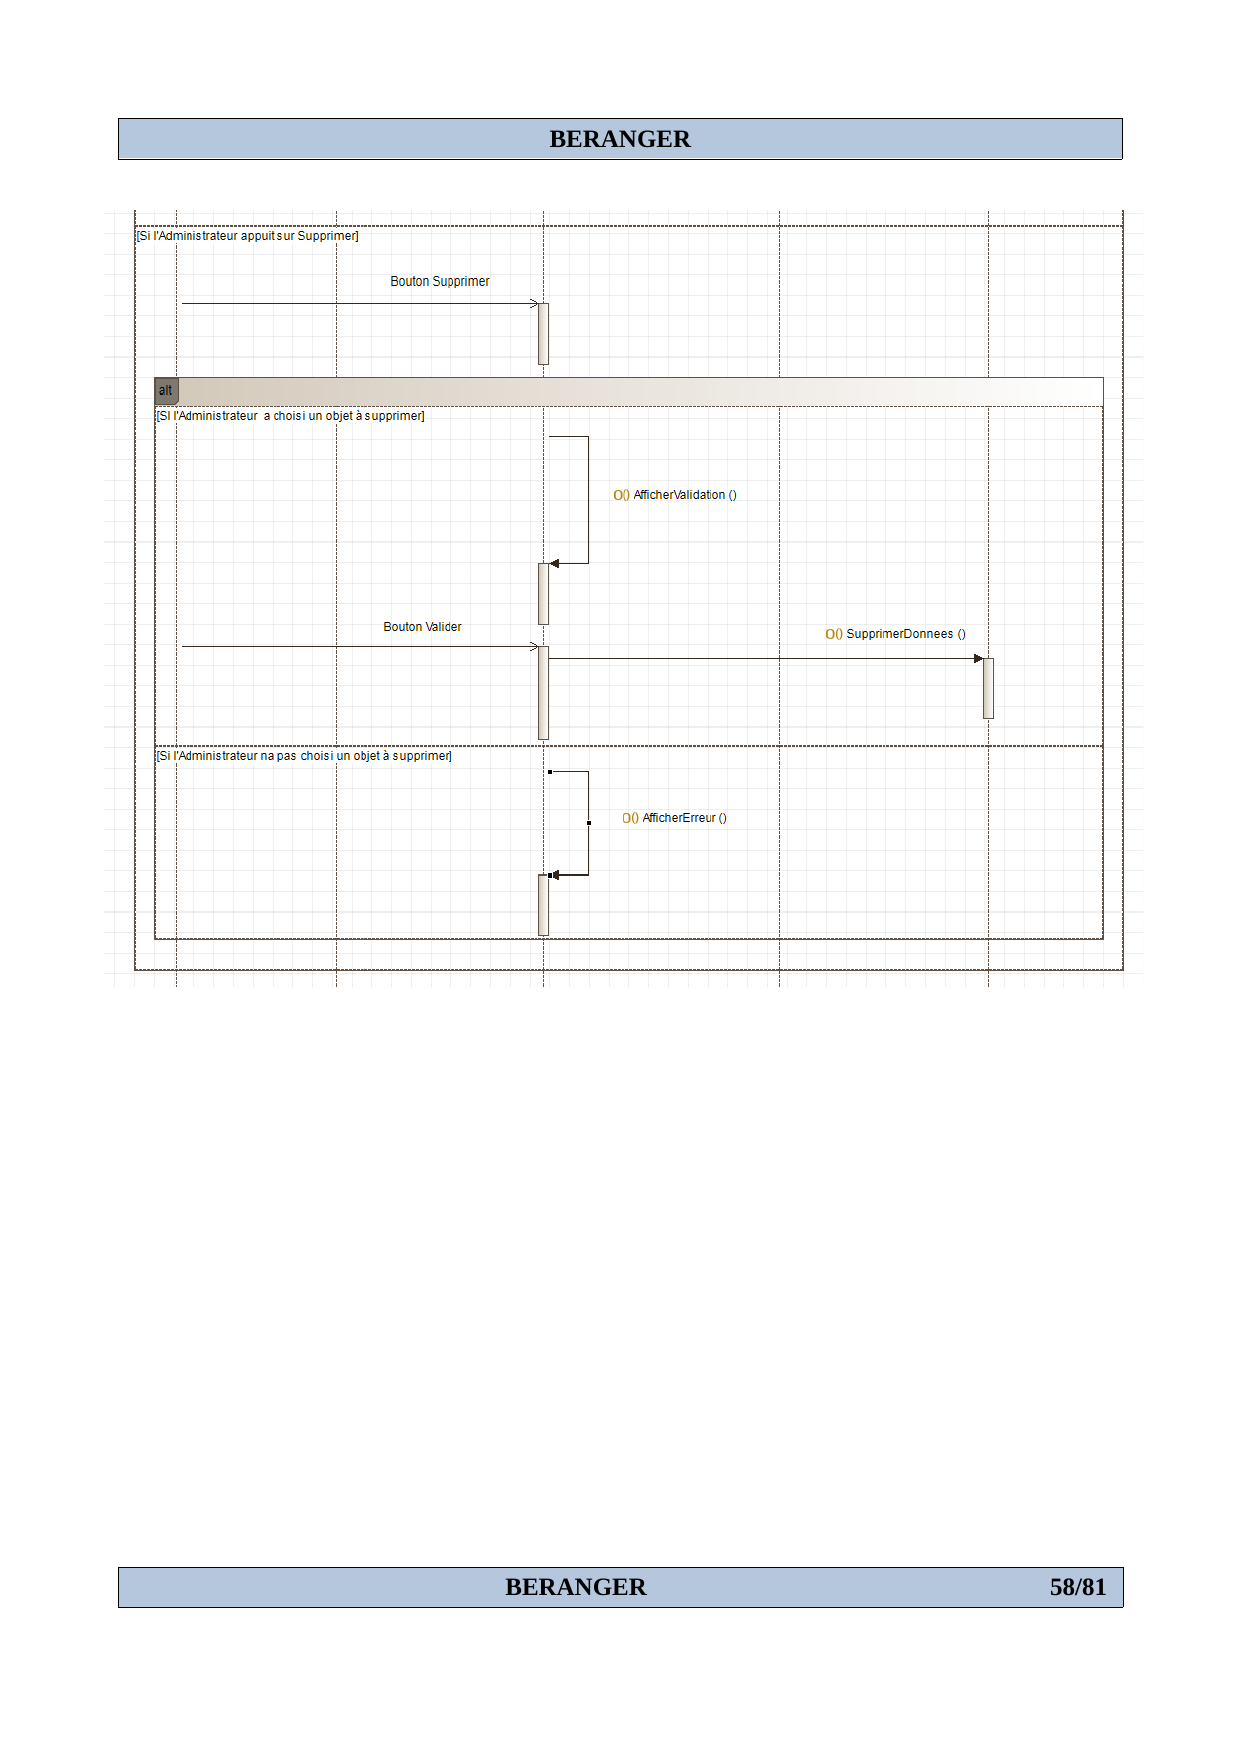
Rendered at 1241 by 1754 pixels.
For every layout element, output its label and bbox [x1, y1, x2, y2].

picture [103, 210, 1144, 987]
